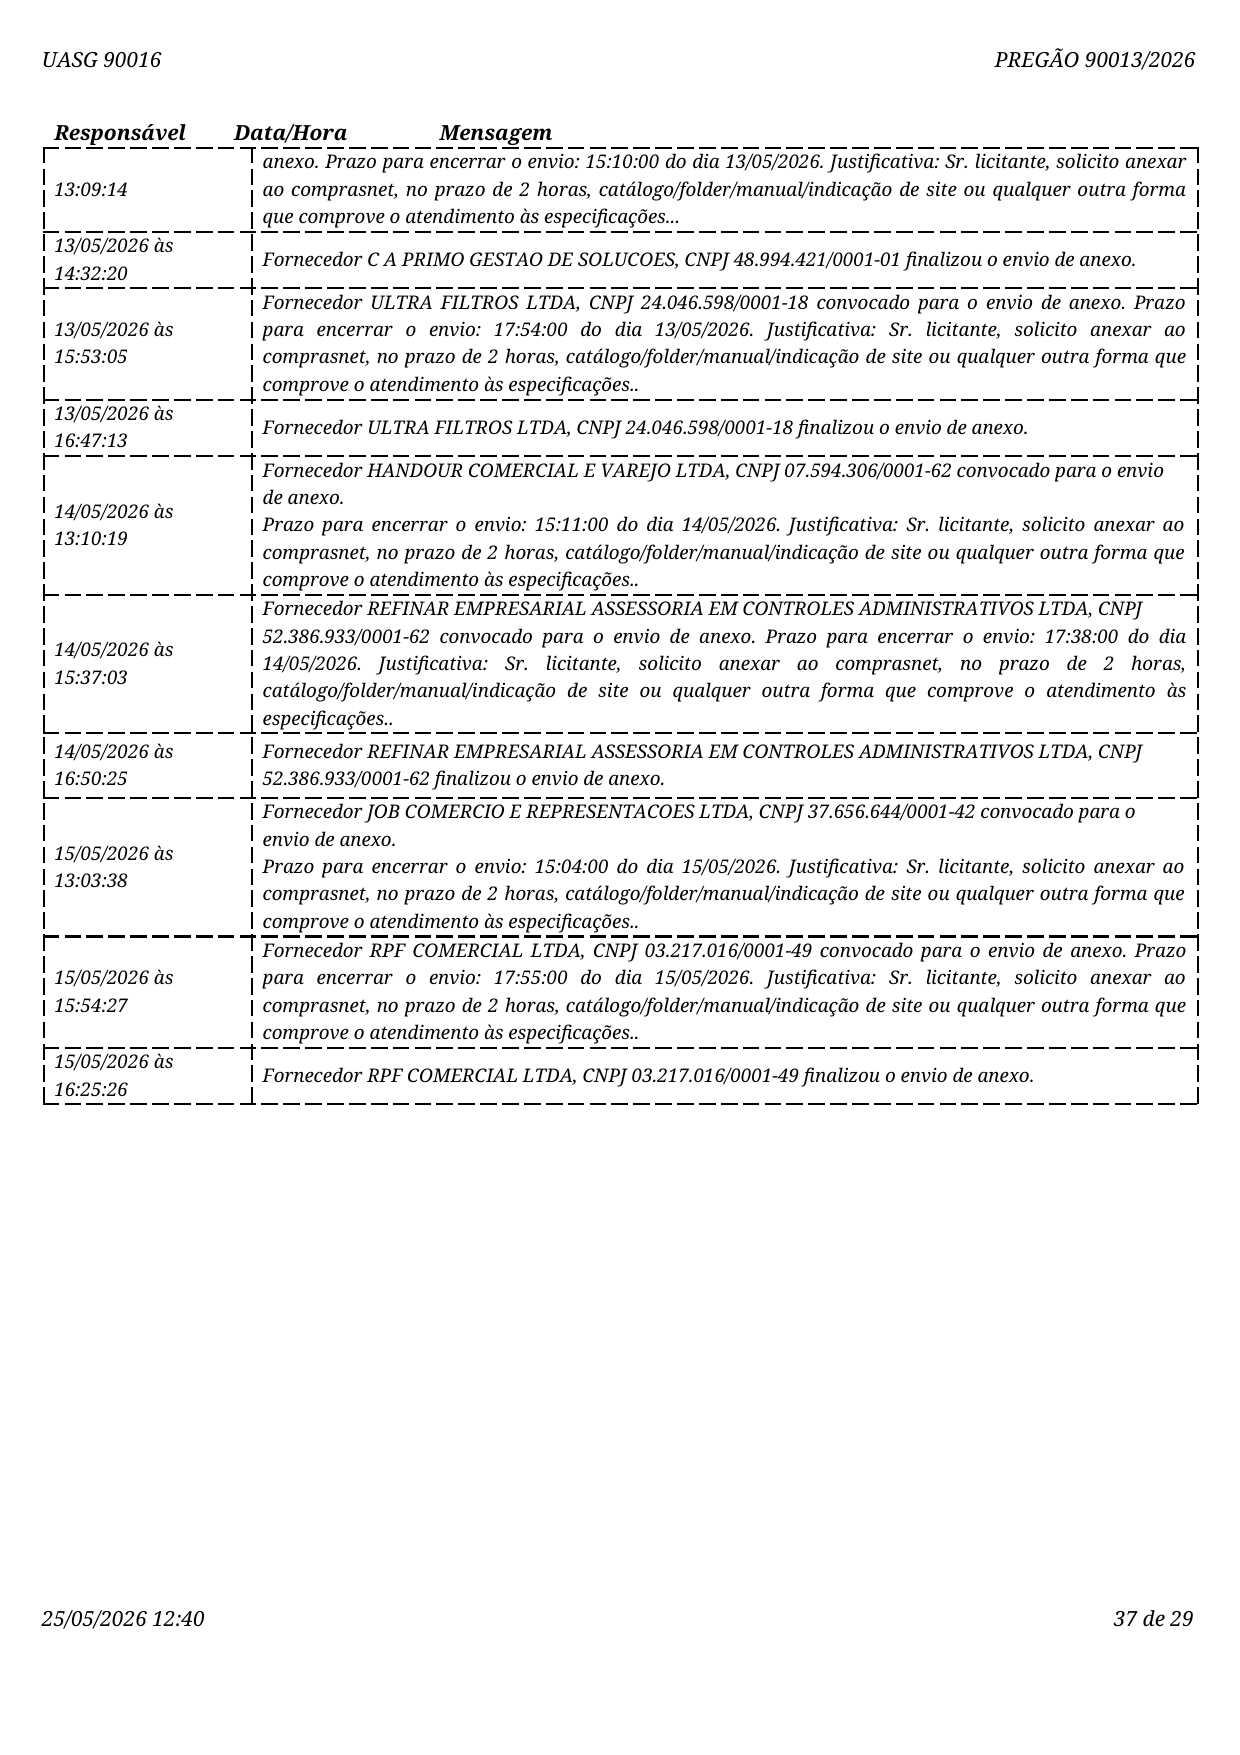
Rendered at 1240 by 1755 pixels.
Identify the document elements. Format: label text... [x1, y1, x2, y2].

table_cell 14/05/2026 às 13:10:19 [44, 455, 252, 594]
table_cell anexo. Prazo para encerrar o envio: 15:10:00 do dia 13/05/2026. Justificativa: Sr. licitante, solicito anexar ao comprasnet, no prazo de 2 horas, catálogo/folder/manual/indicação de site ou qualquer outra forma que comprove o atendimento às especificações... [252, 147, 1198, 231]
table_cell 13/05/2026 às 14:32:20 [44, 231, 252, 287]
table_cell Fornecedor REFINAR EMPRESARIAL ASSESSORIA EM CONTROLES ADMINISTRATIVOS LTDA, CNPJ 52.386.933/0001-62 convocado para o envio de anexo. Prazo para encerrar o envio: 17:38:00 do dia 14/05/2026. Justificativa: Sr. licitante, solicito anexar ao comprasnet, no prazo de 2 horas, catálogo/folder/manual/indicação de site ou qualquer outra forma que comprove o atendimento às especificações.. [252, 594, 1198, 732]
table_cell Fornecedor RPF COMERCIAL LTDA, CNPJ 03.217.016/0001-49 finalizou o envio de anexo. [252, 1047, 1198, 1103]
table_cell 15/05/2026 às 16:25:26 [44, 1047, 252, 1103]
table_cell 13/05/2026 às 15:53:05 [44, 287, 252, 398]
table_cell Fornecedor REFINAR EMPRESARIAL ASSESSORIA EM CONTROLES ADMINISTRATIVOS LTDA, CNPJ 52.386.933/0001-62 finalizou o envio de anexo. [252, 732, 1198, 797]
table_cell Fornecedor JOB COMERCIO E REPRESENTACOES LTDA, CNPJ 37.656.644/0001-42 convocado para o envio de anexo. Prazo para encerrar o envio: 15:04:00 do dia 15/05/2026. Justificativa: Sr. licitante, solicito anexar ao comprasnet, no prazo de 2 horas, catálogo/folder/manual/indicação de site ou qualquer outra forma que comprove o atendimento às especificações.. [252, 797, 1198, 935]
table_cell Fornecedor ULTRA FILTROS LTDA, CNPJ 24.046.598/0001-18 finalizou o envio de anexo. [252, 399, 1198, 455]
table_cell Fornecedor HANDOUR COMERCIAL E VAREJO LTDA, CNPJ 07.594.306/0001-62 convocado para o envio de anexo. Prazo para encerrar o envio: 15:11:00 do dia 14/05/2026. Justificativa: Sr. licitante, solicito anexar ao comprasnet, no prazo de 2 horas, catálogo/folder/manual/indicação de site ou qualquer outra forma que comprove o atendimento às especificações.. [252, 455, 1198, 594]
table_cell 14/05/2026 às 16:50:25 [44, 732, 252, 797]
table_cell Fornecedor ULTRA FILTROS LTDA, CNPJ 24.046.598/0001-18 convocado para o envio de anexo. Prazo para encerrar o envio: 17:54:00 do dia 13/05/2026. Justificativa: Sr. licitante, solicito anexar ao comprasnet, no prazo de 2 horas, catálogo/folder/manual/indicação de site ou qualquer outra forma que comprove o atendimento às especificações.. [252, 287, 1198, 398]
table_cell 15/05/2026 às 13:03:38 [44, 797, 252, 935]
table_cell 13/05/2026 às 16:47:13 [44, 399, 252, 455]
table_cell Fornecedor RPF COMERCIAL LTDA, CNPJ 03.217.016/0001-49 convocado para o envio de anexo. Prazo para encerrar o envio: 17:55:00 do dia 15/05/2026. Justificativa: Sr. licitante, solicito anexar ao comprasnet, no prazo de 2 horas, catálogo/folder/manual/indicação de site ou qualquer outra forma que comprove o atendimento às especificações.. [252, 935, 1198, 1047]
table_cell 14/05/2026 às 15:37:03 [44, 594, 252, 732]
table_cell 15/05/2026 às 15:54:27 [44, 935, 252, 1047]
table_cell Fornecedor C A PRIMO GESTAO DE SOLUCOES, CNPJ 48.994.421/0001-01 finalizou o envio de anexo. [252, 231, 1198, 287]
table_cell 13:09:14 [44, 147, 252, 231]
